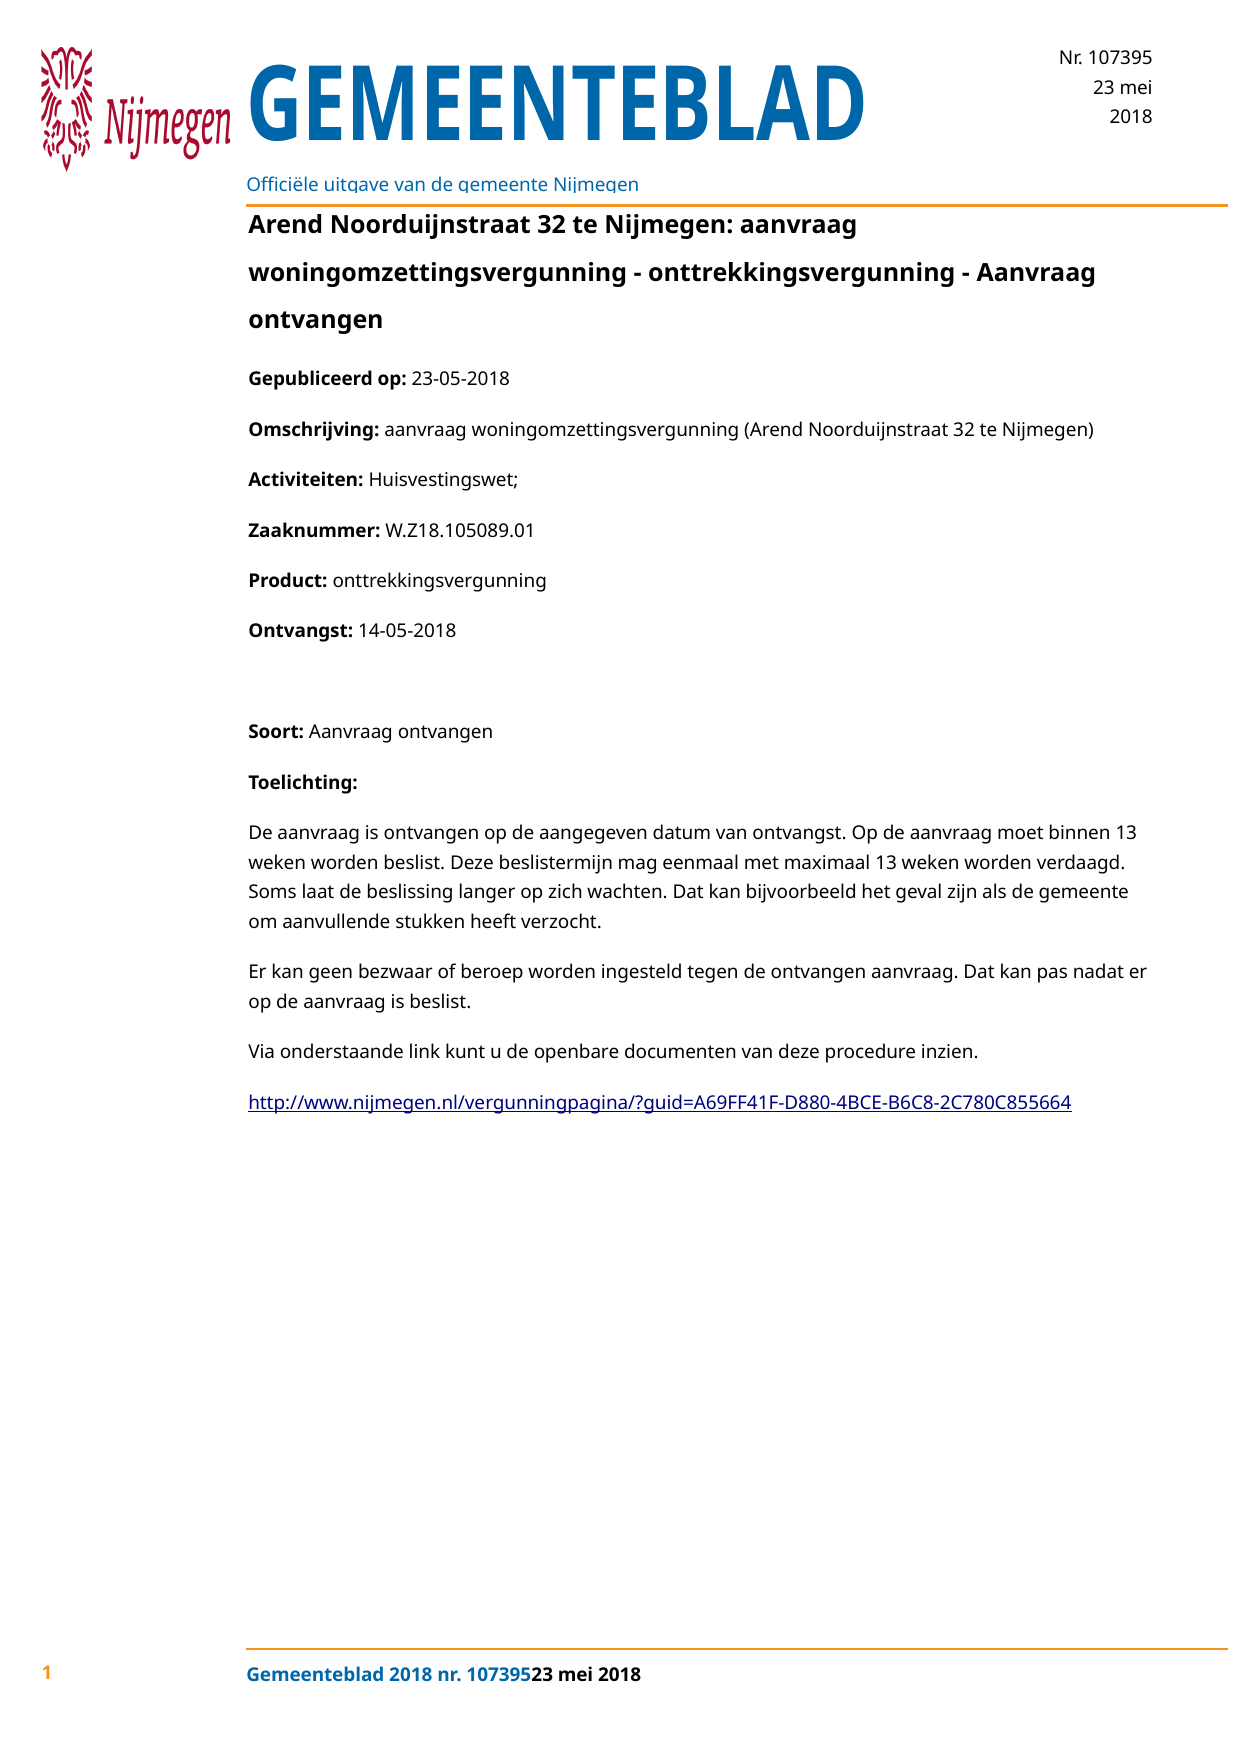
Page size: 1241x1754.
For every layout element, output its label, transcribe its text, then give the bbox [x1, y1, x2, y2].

text Soort: Aanvraag ontvangen [248, 718, 1152, 744]
text Omschrijving: aanvraag woningomzettingsvergunning (Arend Noorduijnstraat 32 te Nijmegen) [248, 416, 1152, 442]
text Product: onttrekkingsvergunning [248, 567, 1152, 593]
text http://www.nijmegen.nl/vergunningpagina/?guid=A69FF41F-D880-4BCE-B6C8-2C780C855664 [248, 1089, 1152, 1114]
text Activiteiten: Huisvestingswet; [248, 466, 1152, 492]
text Via onderstaande link kunt u de openbare documenten van deze procedure inzien. [248, 1038, 1152, 1064]
text Gepubliceerd op: 23-05-2018 [248, 366, 1152, 391]
text Er kan geen bezwaar of beroep worden ingesteld tegen de ontvangen aanvraag. Dat kan pas nadat er op de aanvraag is beslist. [248, 958, 1152, 1014]
text Arend Noorduijnstraat 32 te Nijmegen: aanvraag woningomzettingsvergunning - onttrekkingsvergunning - Aanvraag ontvangen [248, 207, 1152, 336]
text Zaaknummer: W.Z18.105089.01 [248, 517, 1152, 542]
text De aanvraag is ontvangen op de aangegeven datum van ontvangst. Op de aanvraag moet binnen 13 weken worden beslist. Deze beslistermijn mag eenmaal met maximaal 13 weken worden verdaagd. Soms laat de beslissing langer op zich wachten. Dat kan bijvoorbeeld het geval zijn als de gemeente om aanvullende stukken heeft verzocht. [248, 819, 1152, 934]
picture [41, 47, 231, 172]
text Ontvangst: 14-05-2018 [248, 618, 1152, 643]
text Toelichting: [248, 769, 1152, 794]
